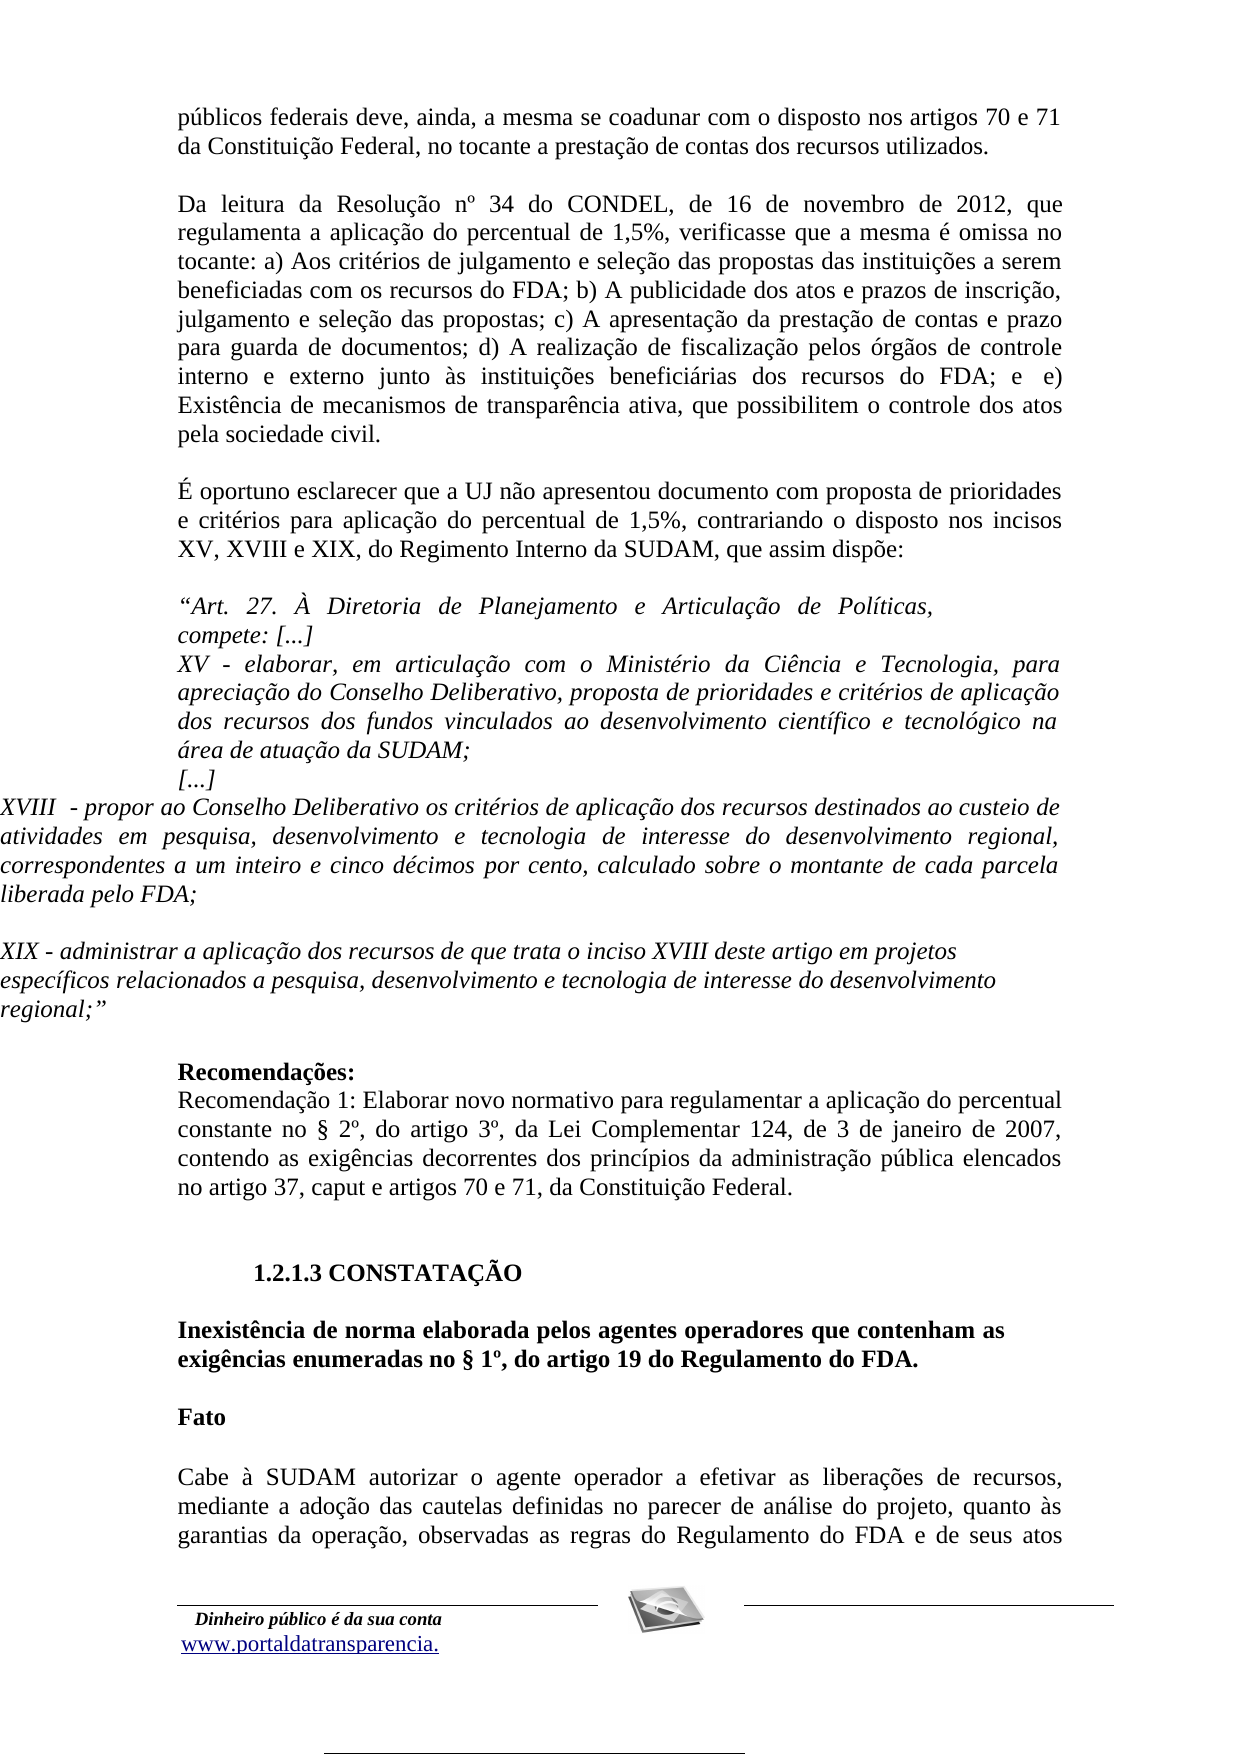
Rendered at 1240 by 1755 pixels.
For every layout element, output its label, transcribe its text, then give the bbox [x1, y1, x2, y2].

text [...] [177, 764, 1239, 792]
text públicos federais deve, ainda, a mesma se coadunar com o disposto nos artigos 70 e 71 da Constituição Federal, no tocante a prestação de contas dos recursos utilizados. [177, 102, 1063, 160]
list CONSTATAÇÃO [253, 1258, 1239, 1287]
text Recomendação 1: Elaborar novo normativo para regulamentar a aplicação do percentual constante no § 2º, do artigo 3º, da Lei Complementar 124, de 3 de janeiro de 2007, contendo as exigências decorrentes dos princípios da administração pública elencados no artigo 37, caput e artigos 70 e 71, da Constituição Federal. [177, 1085, 1063, 1200]
text Inexistência de norma elaborada pelos agentes operadores que contenham as exigências enumeradas no § 1º, do artigo 19 do Regulamento do FDA. [177, 1316, 1069, 1373]
text Cabe à SUDAM autorizar o agente operador a efetivar as liberações de recursos, mediante a adoção das cautelas definidas no parecer de análise do projeto, quanto às garantias da operação, observadas as regras do Regulamento do FDA e de seus atos [177, 1462, 1063, 1548]
text “Art. 27. À Diretoria de Planejamento e Articulação de Políticas, compete: [...] [177, 591, 933, 649]
text XV - elaborar, em articulação com o Ministério da Ciência e Tecnologia, para apreciação do Conselho Deliberativo, proposta de prioridades e critérios de aplicação dos recursos dos fundos vinculados ao desenvolvimento científico e tecnológico na área de atuação da SUDAM; [177, 649, 1061, 764]
list - administrar a aplicação dos recursos de que trata o inciso XVIII deste artigo em projetos específicos relacionados a pesquisa, desenvolvimento e tecnologia de interesse do desenvolvimento regional;” [0, 936, 1060, 1022]
list - propor ao Conselho Deliberativo os critérios de aplicação dos recursos destinados ao custeio de atividades em pesquisa, desenvolvimento e tecnologia de interesse do desenvolvimento regional, correspondentes a um inteiro e cinco décimos por cento, calculado sobre o montante de cada parcela liberada pelo FDA; [0, 792, 1061, 907]
subtitle Fato [177, 1402, 1239, 1431]
text É oportuno esclarecer que a UJ não apresentou documento com proposta de prioridades e critérios para aplicação do percentual de 1,5%, contrariando o disposto nos incisos XV, XVIII e XIX, do Regimento Interno da SUDAM, que assim dispõe: [177, 476, 1063, 562]
text Da leitura da Resolução nº 34 do CONDEL, de 16 de novembro de 2012, que regulamenta a aplicação do percentual de 1,5%, verificasse que a mesma é omissa no tocante: a) Aos critérios de julgamento e seleção das propostas das instituições a serem beneficiadas com os recursos do FDA; b) A publicidade dos atos e prazos de inscrição, julgamento e seleção das propostas; c) A apresentação da prestação de contas e prazo para guarda de documentos; d) A realização de fiscalização pelos órgãos de controle interno e externo junto às instituições beneficiárias dos recursos do FDA; e e) Existência de mecanismos de transparência ativa, que possibilitem o controle dos atos pela sociedade civil. [177, 189, 1063, 447]
subtitle Recomendações: [177, 1057, 1239, 1085]
